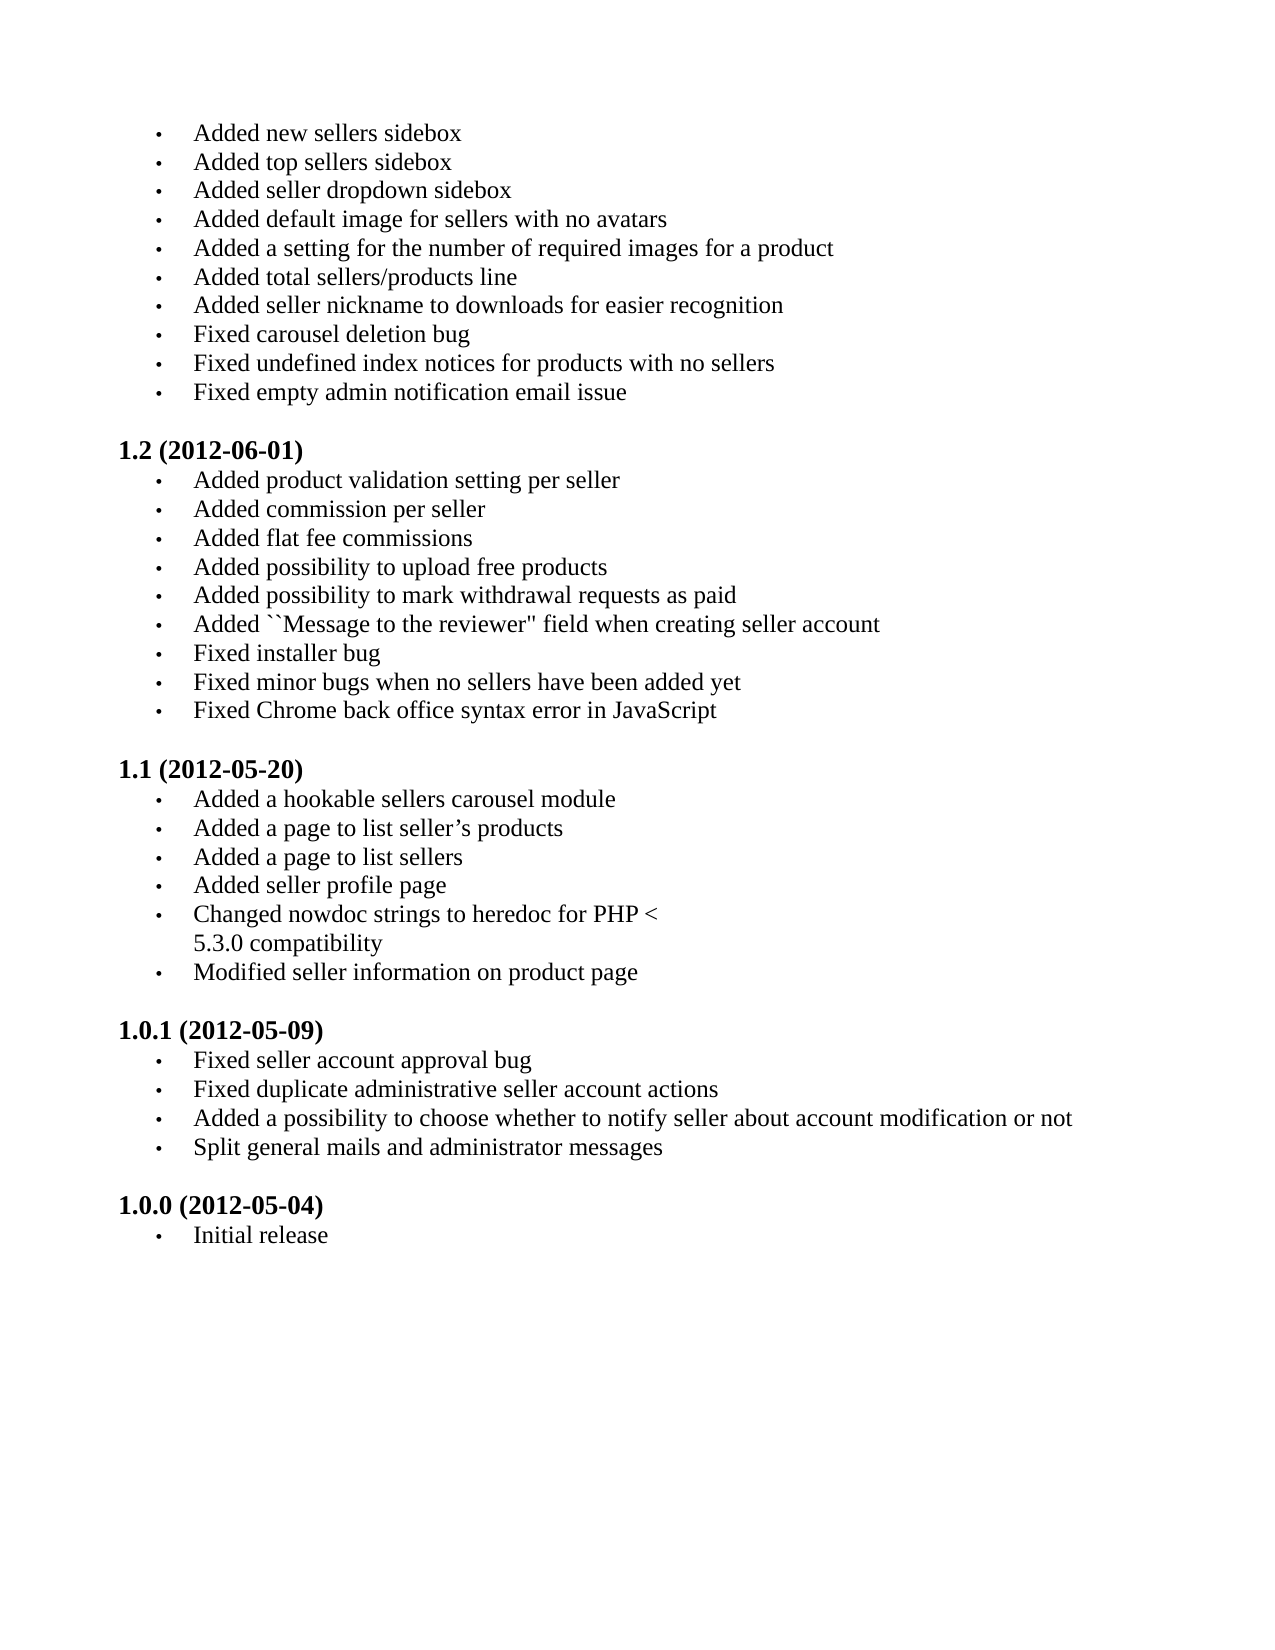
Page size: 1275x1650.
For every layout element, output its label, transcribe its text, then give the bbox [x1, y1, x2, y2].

list Added a page to list seller’s products [156, 813, 1157, 842]
list Fixed minor bugs when no sellers have been added yet [156, 667, 1157, 696]
list Added a possibility to choose whether to notify seller about account modification or not [156, 1103, 1157, 1132]
list Fixed Chrome back office syntax error in JavaScript [156, 696, 1157, 724]
list Added a hookable sellers carousel module [156, 784, 1157, 813]
list Added flat fee commissions [156, 523, 1157, 552]
list Added seller profile page [156, 870, 1157, 899]
list Added total sellers/products line [156, 262, 1157, 291]
list Added default image for sellers with no avatars [156, 204, 1157, 233]
subtitle 1.2 (2012-06-01) [118, 434, 1157, 466]
list Added top sellers sidebox [156, 147, 1157, 176]
list Fixed seller account approval bug [156, 1045, 1157, 1074]
subtitle 1.1 (2012-05-20) [118, 753, 1157, 784]
list Fixed installer bug [156, 638, 1157, 667]
list Added ``Message to the reviewer" field when creating seller account [156, 609, 1157, 638]
list Added new sellers sidebox [156, 118, 1157, 147]
list Added seller nickname to downloads for easier recognition [156, 291, 1157, 319]
subtitle 1.0.0 (2012-05-04) [118, 1189, 1157, 1220]
list Fixed duplicate administrative seller account actions [156, 1074, 1157, 1103]
list Split general mails and administrator messages [156, 1132, 1157, 1160]
list Added a setting for the number of required images for a product [156, 233, 1157, 262]
list 5.3.0 compatibility [156, 928, 1157, 957]
list Modified seller information on product page [156, 957, 1157, 985]
list Fixed carousel deletion bug [156, 319, 1157, 348]
list Added possibility to upload free products [156, 552, 1157, 581]
list Added commission per seller [156, 494, 1157, 523]
list Fixed empty admin notification email issue [156, 377, 1157, 406]
list Added a page to list sellers [156, 842, 1157, 870]
list Added product validation setting per seller [156, 466, 1157, 494]
list Changed nowdoc strings to heredoc for PHP < [156, 899, 1157, 928]
list Fixed undefined index notices for products with no sellers [156, 348, 1157, 377]
list Added seller dropdown sidebox [156, 176, 1157, 204]
list Initial release [156, 1220, 1157, 1249]
subtitle 1.0.1 (2012-05-09) [118, 1014, 1157, 1045]
list Added possibility to mark withdrawal requests as paid [156, 581, 1157, 609]
